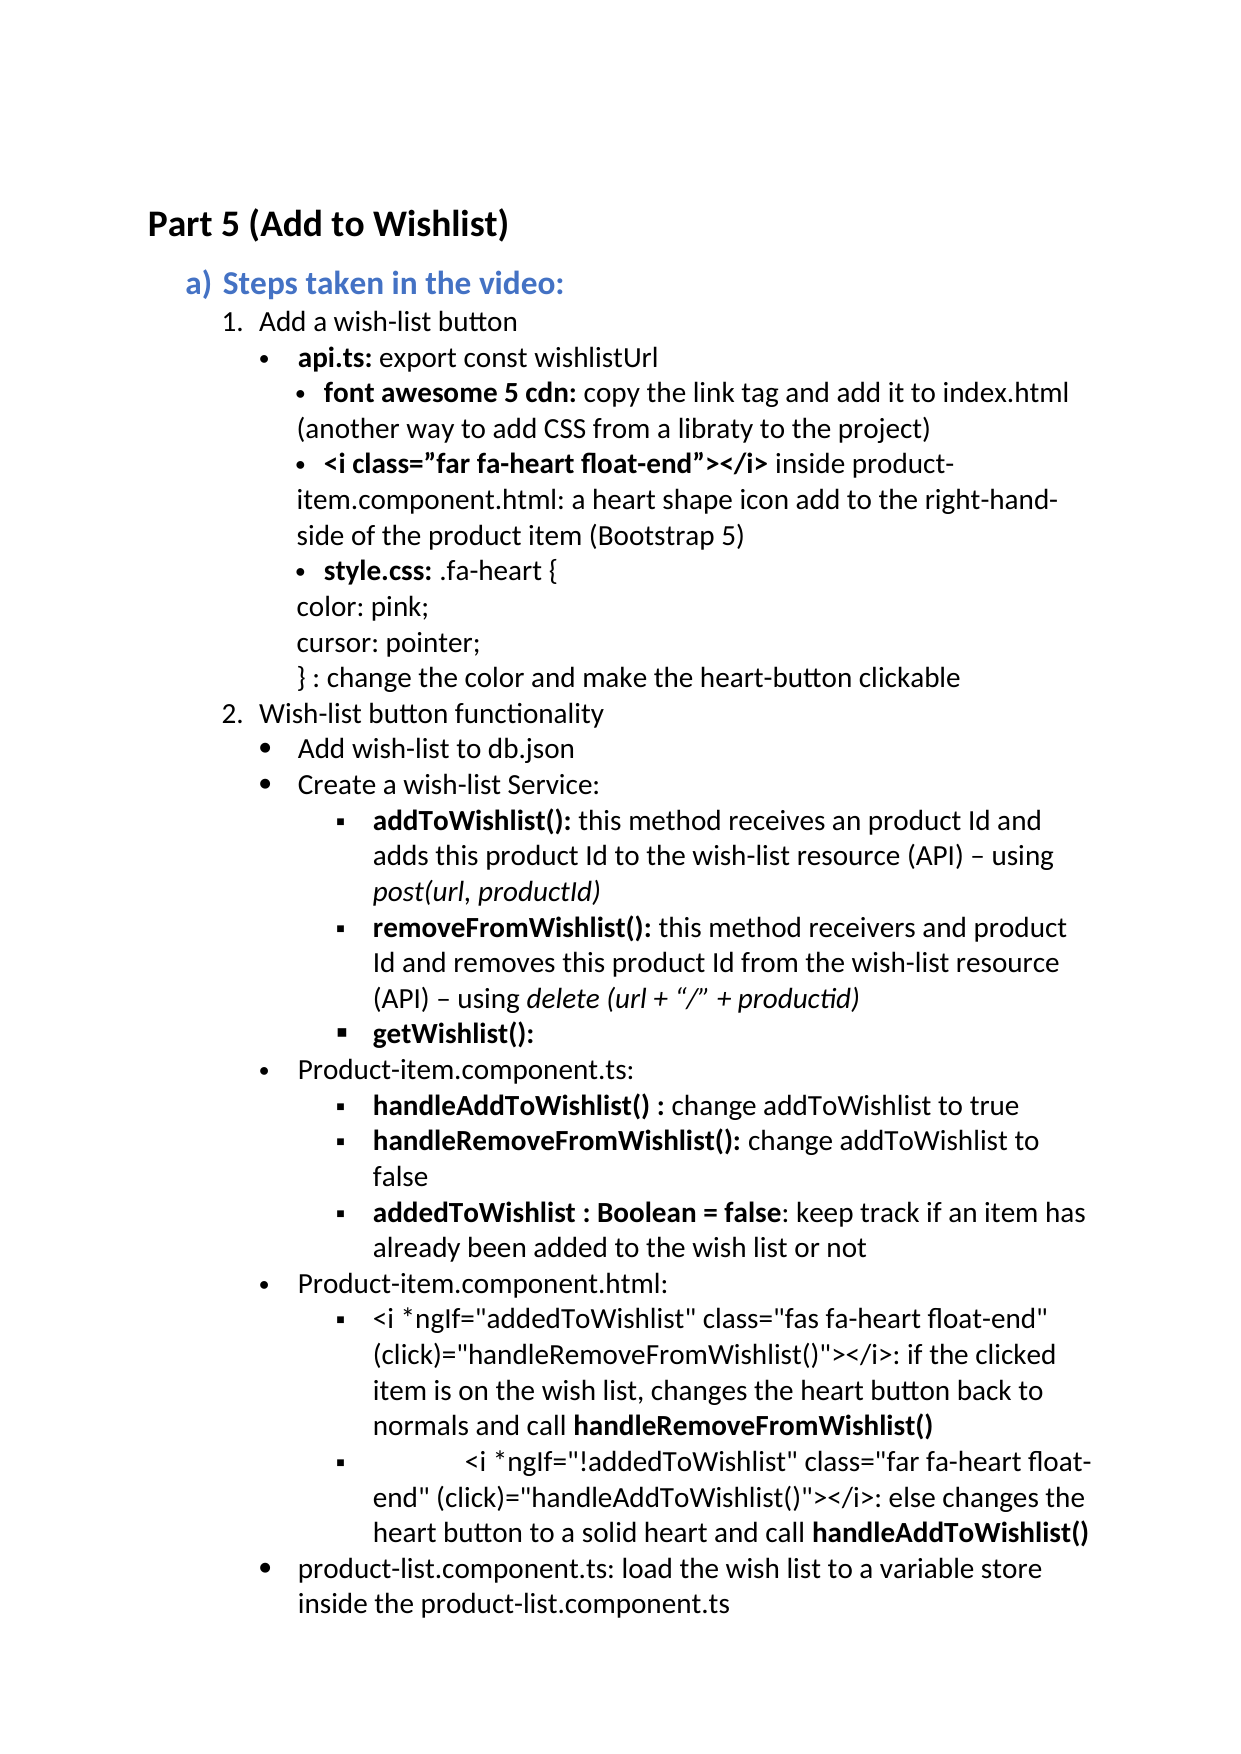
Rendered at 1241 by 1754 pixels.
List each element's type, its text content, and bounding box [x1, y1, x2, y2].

list cursor: pointer; [296, 624, 1093, 659]
list Add a wish-list button [221, 303, 1093, 339]
list <i class=”far fa-heart float-end”></i> inside product-item.component.html: a heart shape icon add to the right-hand-side of the product item (Bootstrap 5) [296, 446, 1093, 552]
list } : change the color and make the heart-button clickable [296, 659, 1093, 695]
list getWishlist(): [335, 1016, 1093, 1051]
list Add wish-list to db.json [260, 731, 1093, 766]
list color: pink; [296, 588, 1093, 624]
list <i *ngIf="addedToWishlist" class="fas fa-heart float-end" (click)="handleRemoveFromWishlist()"></i>: if the clicked item is on the wish list, changes the heart button back to normals and call handleRemoveFromWishlist() [335, 1301, 1093, 1443]
text Part 5 (Add to Wishlist) [148, 200, 1093, 246]
list Steps taken in the video: [185, 262, 1093, 303]
list product-list.component.ts: load the wish list to a variable store inside the product-list.component.ts [260, 1550, 1093, 1621]
list font awesome 5 cdn: copy the link tag and add it to index.html (another way to add CSS from a libraty to the project) [296, 374, 1093, 446]
list <i *ngIf="!addedToWishlist" class="far fa-heart float-end" (click)="handleAddToWishlist()"></i>: else changes the heart button to a solid heart and call handleAddToWishlist() [335, 1443, 1093, 1550]
list Product-item.component.html: [260, 1265, 1093, 1301]
list api.ts: export const wishlistUrl [260, 339, 1093, 374]
list handleRemoveFromWishlist(): change addToWishlist to false [335, 1122, 1093, 1194]
list addedToWishlist : Boolean = false: keep track if an item has already been added to the wish list or not [335, 1194, 1093, 1265]
list Wish-list button functionality [221, 695, 1093, 731]
list style.css: .fa-heart { [296, 552, 1093, 588]
list addToWishlist(): this method receives an product Id and adds this product Id to the wish-list resource (API) – using post(url, productId) [335, 802, 1093, 909]
list handleAddToWishlist() : change addToWishlist to true [335, 1087, 1093, 1122]
list removeFromWishlist(): this method receivers and product Id and removes this product Id from the wish-list resource (API) – using delete (url + “/” + productid) [335, 909, 1093, 1016]
list Create a wish-list Service: [260, 766, 1093, 802]
list Product-item.component.ts: [260, 1051, 1093, 1087]
